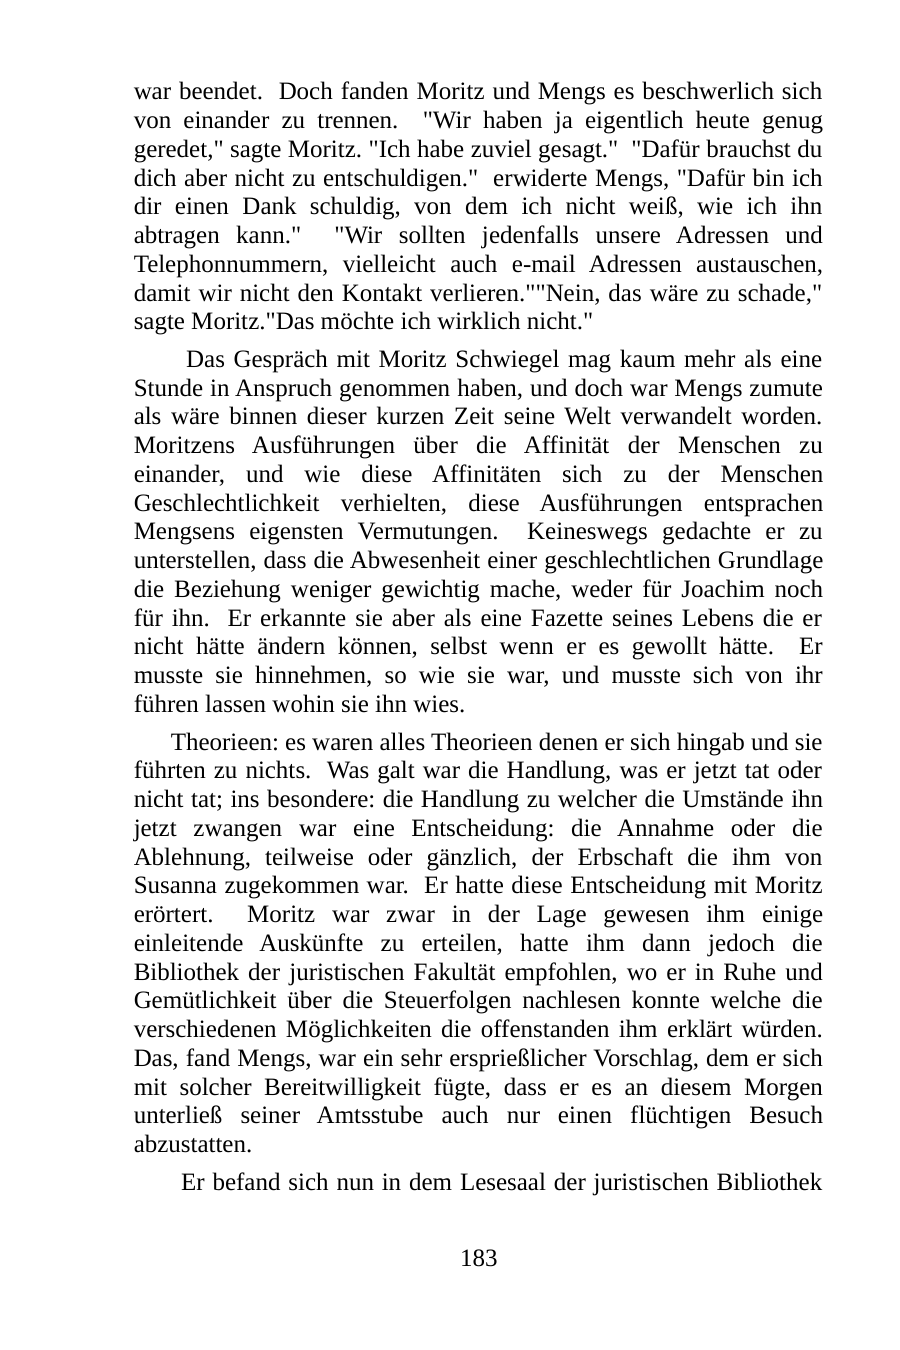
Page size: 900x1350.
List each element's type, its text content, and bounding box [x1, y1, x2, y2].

text Theorieen: es waren alles Theorieen denen er sich hingab und sie führten zu nichts. Was galt war die Handlung, was er jetzt tat oder nicht tat; ins besondere: die Handlung zu welcher die Umstände ihn jetzt zwangen war eine Entscheidung: die Annahme oder die Ablehnung, teilweise oder gänzlich, der Erbschaft die ihm von Susanna zugekommen war. Er hatte diese Entscheidung mit Moritz erörtert. Moritz war zwar in der Lage gewesen ihm einige einleitende Auskünfte zu erteilen, hatte ihm dann jedoch die Bibliothek der juristischen Fakultät empfohlen, wo er in Ruhe und Gemütlichkeit über die Steuerfolgen nachlesen konnte welche die verschiedenen Möglichkeiten die offenstanden ihm erklärt würden. Das, fand Mengs, war ein sehr ersprießlicher Vorschlag, dem er sich mit solcher Bereitwilligkeit fügte, dass er es an diesem Morgen unterließ seiner Amtsstube auch nur einen flüchtigen Besuch abzustatten. [133, 727, 823, 1158]
text Er befand sich nun in dem Lesesaal der juristischen Bibliothek [133, 1167, 823, 1196]
text Das Gespräch mit Moritz Schwiegel mag kaum mehr als eine Stunde in Anspruch genommen haben, und doch war Mengs zumute als wäre binnen dieser kurzen Zeit seine Welt verwandelt worden. Moritzens Ausführungen über die Affinität der Menschen zu einander, und wie diese Affinitäten sich zu der Menschen Geschlechtlichkeit verhielten, diese Ausführungen entsprachen Mengsens eigensten Vermutungen. Keineswegs gedachte er zu unterstellen, dass die Abwesenheit einer geschlechtlichen Grundlage die Beziehung weniger gewichtig mache, weder für Joachim noch für ihn. Er erkannte sie aber als eine Fazette seines Lebens die er nicht hätte ändern können, selbst wenn er es gewollt hätte. Er musste sie hinnehmen, so wie sie war, und musste sich von ihr führen lassen wohin sie ihn wies. [133, 344, 823, 718]
text war beendet. Doch fanden Moritz und Mengs es beschwerlich sich von einander zu trennen. "Wir haben ja eigentlich heute genug geredet," sagte Moritz. "Ich habe zuviel gesagt." "Dafür brauchst du dich aber nicht zu entschuldigen." erwiderte Mengs, "Dafür bin ich dir einen Dank schuldig, von dem ich nicht weiß, wie ich ihn abtragen kann." "Wir sollten jedenfalls unsere Adressen und Telephonnummern, vielleicht auch e-mail Adressen austauschen, damit wir nicht den Kontakt verlieren.""Nein, das wäre zu schade," sagte Moritz."Das möchte ich wirklich nicht." [133, 76, 823, 335]
